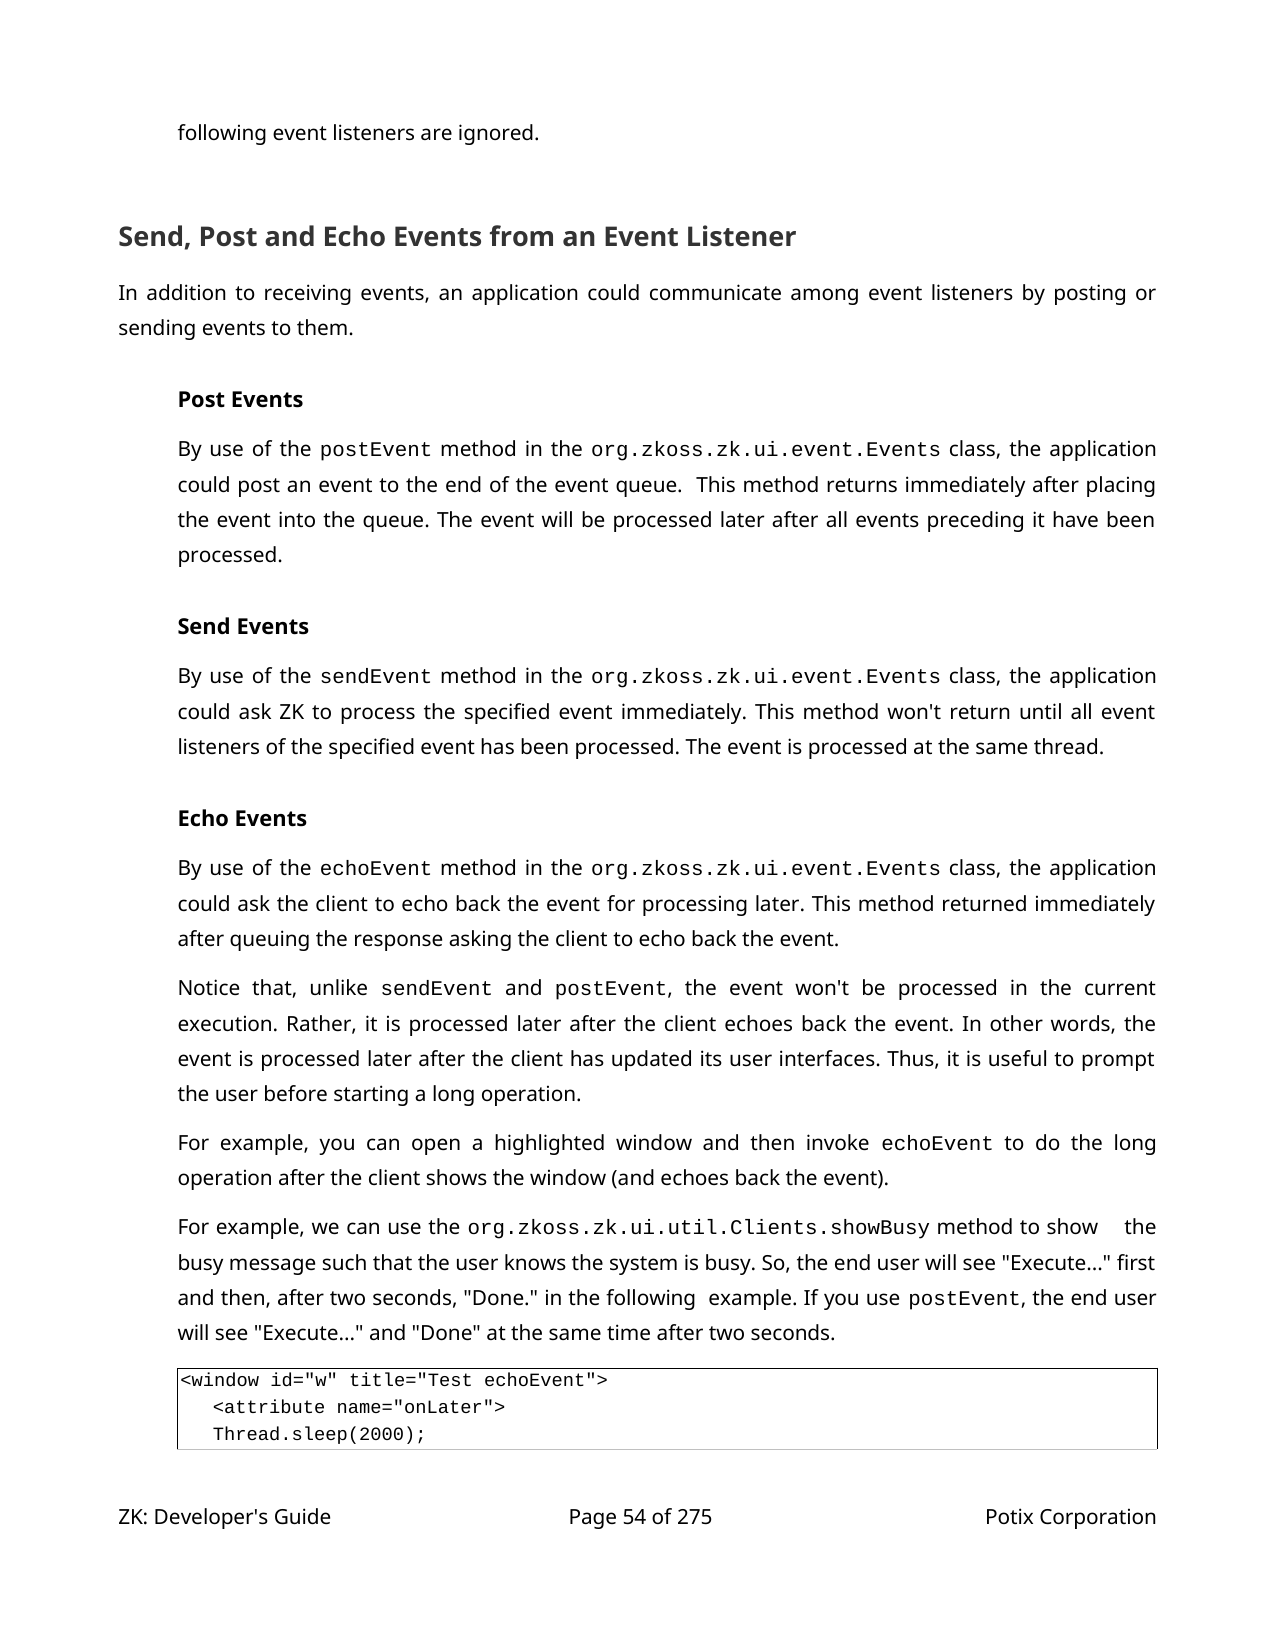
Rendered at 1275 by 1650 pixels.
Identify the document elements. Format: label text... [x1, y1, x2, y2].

text For example, you can open a highlighted window and then invoke echoEvent to do the long operation after the client shows the window (and echoes back the event). [177, 1128, 1157, 1192]
subtitle Send Events [177, 611, 1157, 641]
subtitle Post Events [177, 383, 1157, 413]
text In addition to receiving events, an application could communicate among event listeners by posting or sending events to them. [118, 278, 1157, 341]
text By use of the echoEvent method in the org.zkoss.zk.ui.event.Events class, the application could ask the client to echo back the event for processing later. This method returned immediately after queuing the response asking the client to echo back the event. [177, 853, 1157, 952]
subtitle Send, Post and Echo Events from an Event Listener [118, 217, 1157, 254]
text following event listeners are ignored. [177, 118, 1157, 146]
text Thread.sleep(2000); [178, 1422, 1157, 1449]
text By use of the sendEvent method in the org.zkoss.zk.ui.event.Events class, the application could ask ZK to process the specified event immediately. This method won't return until all event listeners of the specified event has been processed. The event is processed at the same thread. [177, 661, 1157, 760]
text By use of the postEvent method in the org.zkoss.zk.ui.event.Events class, the application could post an event to the end of the event queue. This method returns immediately after placing the event into the queue. The event will be processed later after all events preceding it have been processed. [177, 434, 1157, 568]
text <window id="w" title="Test echoEvent"> [178, 1369, 1157, 1392]
text Notice that, unlike sendEvent and postEvent, the event won't be processed in the current execution. Rather, it is processed later after the client echoes back the event. In other words, the event is processed later after the client has updated its user interfaces. Thus, it is useful to prompt the user before starting a long operation. [177, 973, 1157, 1107]
subtitle Echo Events [177, 803, 1157, 833]
text <attribute name="onLater"> [178, 1394, 1157, 1419]
text For example, we can use the org.zkoss.zk.ui.util.Clients.showBusy method to show the busy message such that the user knows the system is busy. So, the end user will see "Execute..." first and then, after two seconds, "Done." in the following example. If you use postEvent, the end user will see "Execute..." and "Done" at the same time after two seconds. [177, 1212, 1157, 1347]
